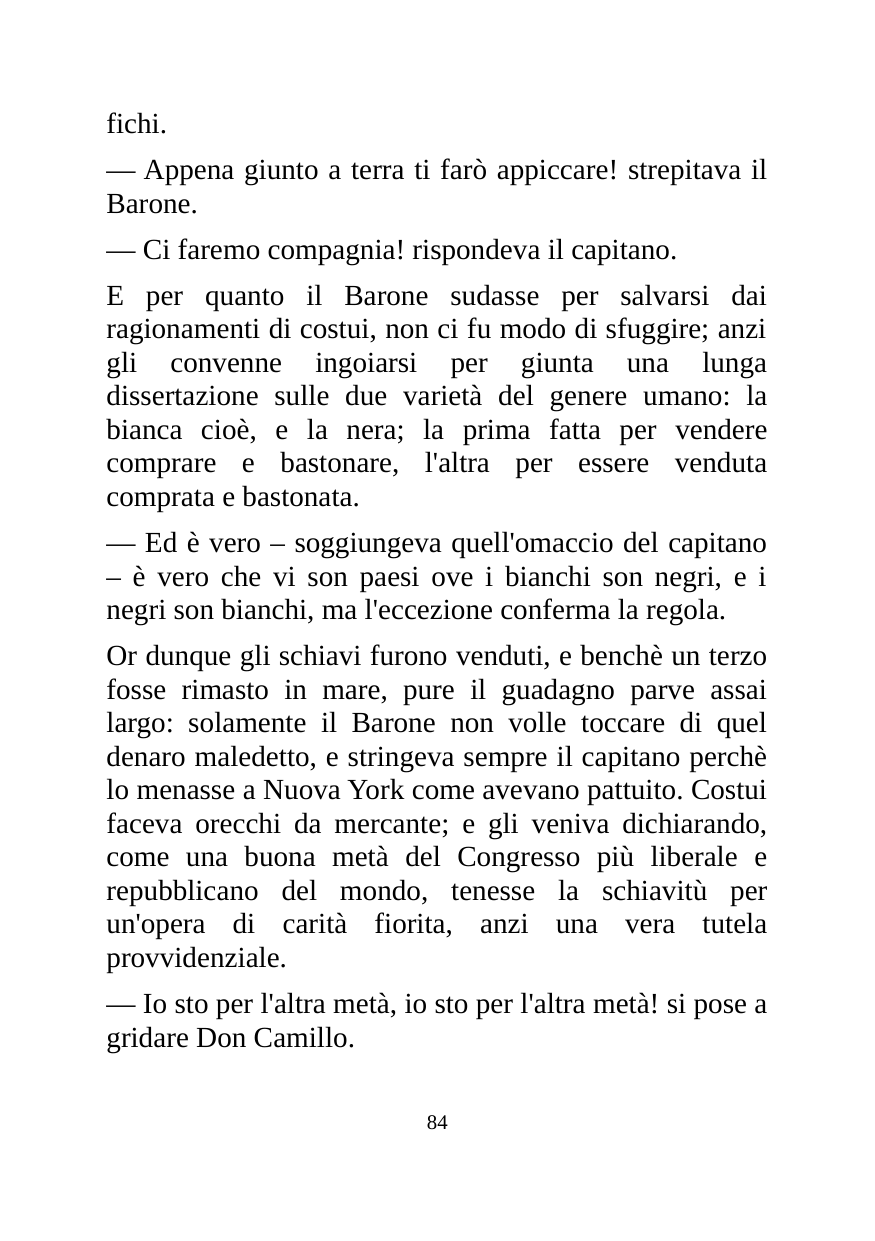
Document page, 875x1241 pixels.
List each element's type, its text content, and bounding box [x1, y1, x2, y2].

text — Appena giunto a terra ti farò appiccare! strepitava il Barone. [106, 152, 768, 219]
text E per quanto il Barone sudasse per salvarsi dai ragionamenti di costui, non ci fu modo di sfuggire; anzi gli convenne ingoiarsi per giunta una lunga dissertazione sulle due varietà del genere umano: la bianca cioè, e la nera; la prima fatta per vendere comprare e bastonare, l'altra per essere venduta comprata e bastonata. [106, 278, 768, 513]
text fichi. [106, 106, 768, 140]
text — Ci faremo compagnia! rispondeva il capitano. [106, 232, 768, 265]
text Or dunque gli schiavi furono venduti, e benchè un terzo fosse rimasto in mare, pure il guadagno parve assai largo: solamente il Barone non volle toccare di quel denaro maledetto, e stringeva sempre il capitano perchè lo menasse a Nuova York come avevano pattuito. Costui faceva orecchi da mercante; e gli veniva dichiarando, come una buona metà del Congresso più liberale e repubblicano del mondo, tenesse la schiavitù per un'opera di carità fiorita, anzi una vera tutela provvidenziale. [106, 638, 768, 974]
text — Io sto per l'altra metà, io sto per l'altra metà! si pose a gridare Don Camillo. [106, 986, 768, 1053]
text — Ed è vero – soggiungeva quell'omaccio del capitano – è vero che vi son paesi ove i bianchi son negri, e i negri son bianchi, ma l'eccezione conferma la regola. [106, 525, 768, 626]
